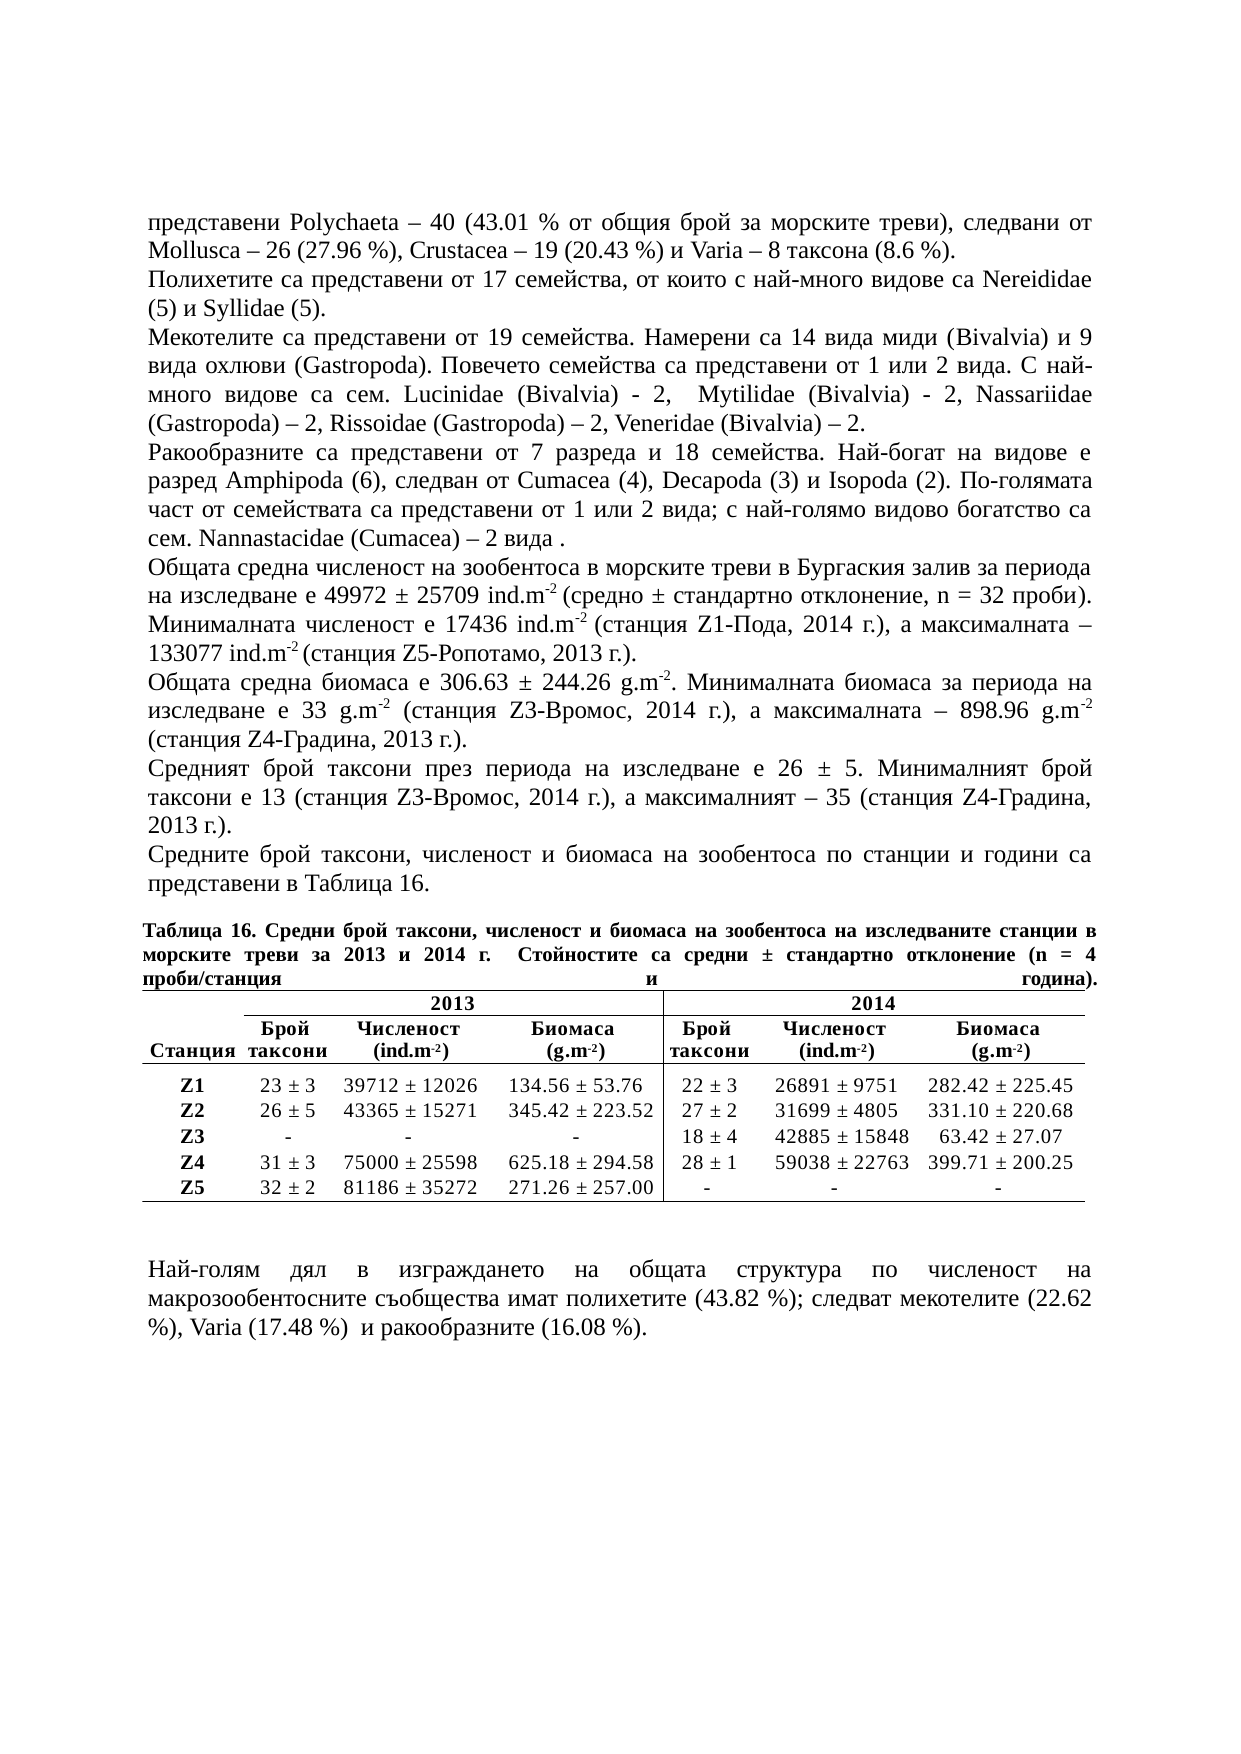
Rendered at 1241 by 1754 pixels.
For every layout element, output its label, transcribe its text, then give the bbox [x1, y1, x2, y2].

text Средните брой таксони, численост и биомаса на зообентоса по станции и години са представени в Таблица 16. [148, 839, 1093, 897]
text Най-голям дял в изграждането на общата структура по численост на макрозообентосните съобщества имат полихетите (43.82 %); следват мекотелите (22.62 %), Varia (17.48 %) и ракообразните (16.08 %). [148, 1254, 1093, 1341]
text Общата средна численост на зообентоса в морските треви в Бургаския залив за периода на изследване е 49972 ± 25709 ind.m-2 (средно ± стандартно отклонение, n = 32 проби). Минималната численост е 17436 ind.m-2 (станция Z1-Пода, 2014 г.), а максималната – 133077 ind.m-2 (станция Z5-Ропотамо, 2013 г.). [148, 552, 1093, 667]
text Ракообразните са представени от 7 разреда и 18 семейства. Най-богат на видове е разред Amphipoda (6), следван от Cumacea (4), Decapoda (3) и Isopoda (2). По-голямата част от семействата са представени от 1 или 2 вида; с най-голямо видово богатство са сем. Nannastacidae (Cumacea) – 2 вида . [148, 437, 1093, 552]
text Средният брой таксони през периода на изследване е 26 ± 5. Минималният брой таксони е 13 (станция Z3-Вромос, 2014 г.), а максималният – 35 (станция Z4-Градина, 2013 г.). [148, 753, 1093, 839]
text Мекотелите са представени от 19 семейства. Намерени са 14 вида миди (Bivalvia) и 9 вида охлюви (Gastropoda). Повечето семейства са представени от 1 или 2 вида. С най-много видове са сем. Lucinidae (Bivalvia) - 2, Mytilidae (Bivalvia) - 2, Nassariidae (Gastropoda) – 2, Rissoidae (Gastropoda) – 2, Veneridae (Bivalvia) – 2. [148, 322, 1093, 437]
text Общата средна биомаса е 306.63 ± 244.26 g.m-2. Минималната биомаса за периода на изследване е 33 g.m-2 (станция Z3-Вромос, 2014 г.), а максималната – 898.96 g.m-2 (станция Z4-Градина, 2013 г.). [148, 667, 1093, 753]
text Полихетите са представени от 17 семейства, от които с най-много видове са Nereididae (5) и Syllidae (5). [148, 264, 1093, 322]
text представени Polychaeta – 40 (43.01 % от общия брой за морските треви), следвани от Mollusca – 26 (27.96 %), Crustacea – 19 (20.43 %) и Varia – 8 таксона (8.6 %). [148, 207, 1093, 264]
text Таблица 16. Средни брой таксони, численост и биомаса на зообентоса на изследваните станции в морските треви за 2013 и 2014 г. Стойностите са средни ± стандартно отклонение (n = 4 проби/станция и година). [142, 918, 1098, 1203]
